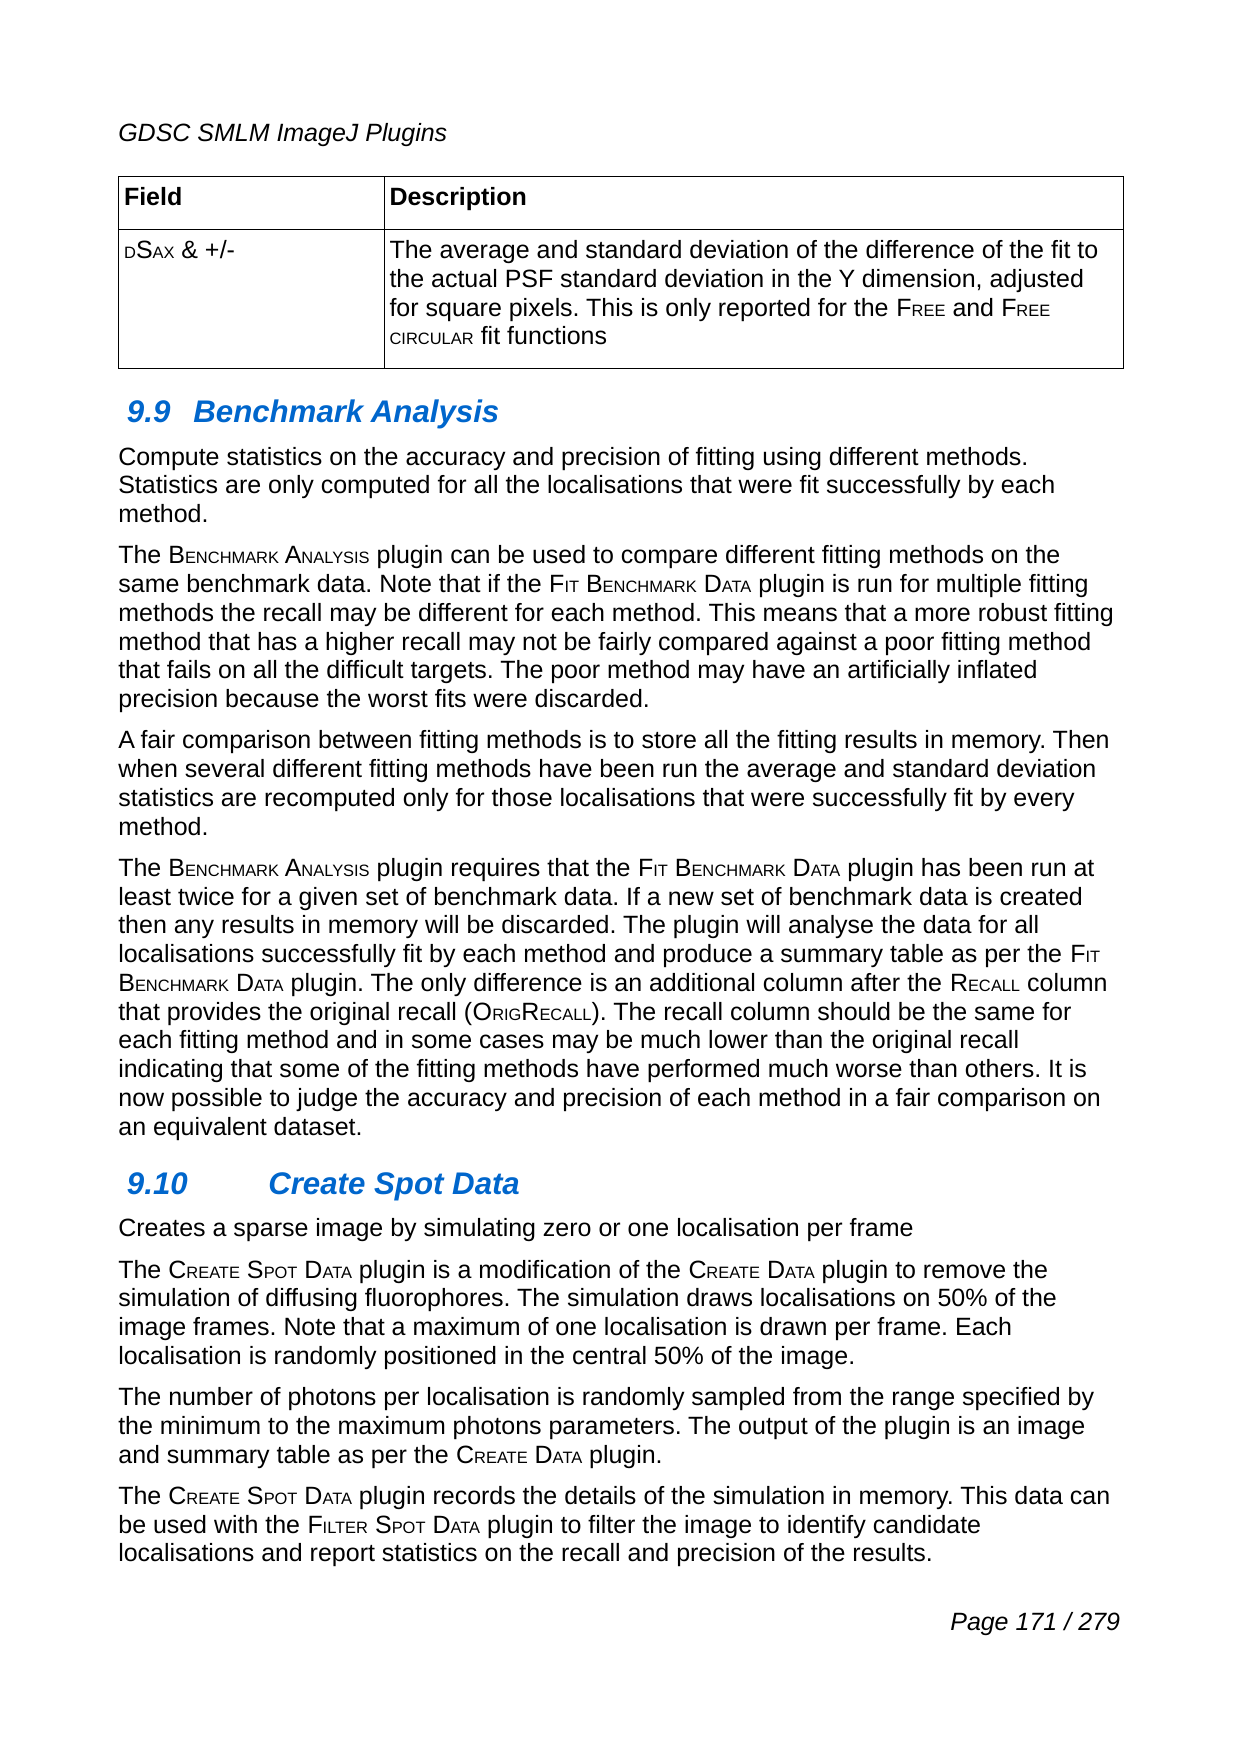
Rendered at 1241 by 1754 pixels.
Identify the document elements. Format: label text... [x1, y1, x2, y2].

table_header Field [119, 177, 384, 229]
table_cell dSax & +/- [119, 230, 384, 368]
text The Benchmark Analysis plugin can be used to compare different fitting methods on the same benchmark data. Note that if the Fit Benchmark Data plugin is run for multiple fitting methods the recall may be different for each method. This means that a more robust fitting method that has a higher recall may not be fairly compared against a poor fitting method that fails on all the difficult targets. The poor method may have an artificially inflated precision because the worst fits were discarded. [118, 540, 1122, 713]
subtitle Create Spot Data [118, 1165, 1122, 1201]
subtitle Benchmark Analysis [118, 393, 1122, 429]
text Compute statistics on the accuracy and precision of fitting using different methods. Statistics are only computed for all the localisations that were fit successfully by each method. [118, 441, 1122, 528]
text The Create Spot Data plugin records the details of the simulation in memory. This data can be used with the Filter Spot Data plugin to filter the image to identify candidate localisations and report statistics on the recall and precision of the results. [118, 1481, 1122, 1567]
table_cell The average and standard deviation of the difference of the fit to the actual PSF standard deviation in the Y dimension, adjusted for square pixels. This is only reported for the Free and Free circular fit functions [385, 230, 1123, 368]
text The number of photons per localisation is randomly sampled from the range specified by the minimum to the maximum photons parameters. The output of the plugin is an image and summary table as per the Create Data plugin. [118, 1382, 1122, 1468]
text Creates a sparse image by simulating zero or one localisation per frame [118, 1213, 1122, 1242]
text A fair comparison between fitting methods is to store all the fitting results in memory. Then when several different fitting methods have been run the average and standard deviation statistics are recomputed only for those localisations that were successfully fit by every method. [118, 725, 1122, 840]
table_header Description [385, 177, 1123, 229]
text The Benchmark Analysis plugin requires that the Fit Benchmark Data plugin has been run at least twice for a given set of benchmark data. If a new set of benchmark data is created then any results in memory will be discarded. The plugin will analyse the data for all localisations successfully fit by each method and produce a summary table as per the Fit Benchmark Data plugin. The only difference is an additional column after the Recall column that provides the original recall (OrigRecall). The recall column should be the same for each fitting method and in some cases may be much lower than the original recall indicating that some of the fitting methods have performed much worse than others. It is now possible to judge the accuracy and precision of each method in a fair comparison on an equivalent dataset. [118, 853, 1122, 1140]
text The Create Spot Data plugin is a modification of the Create Data plugin to remove the simulation of diffusing fluorophores. The simulation draws localisations on 50% of the image frames. Note that a maximum of one localisation is drawn per frame. Each localisation is randomly positioned in the central 50% of the image. [118, 1254, 1122, 1369]
